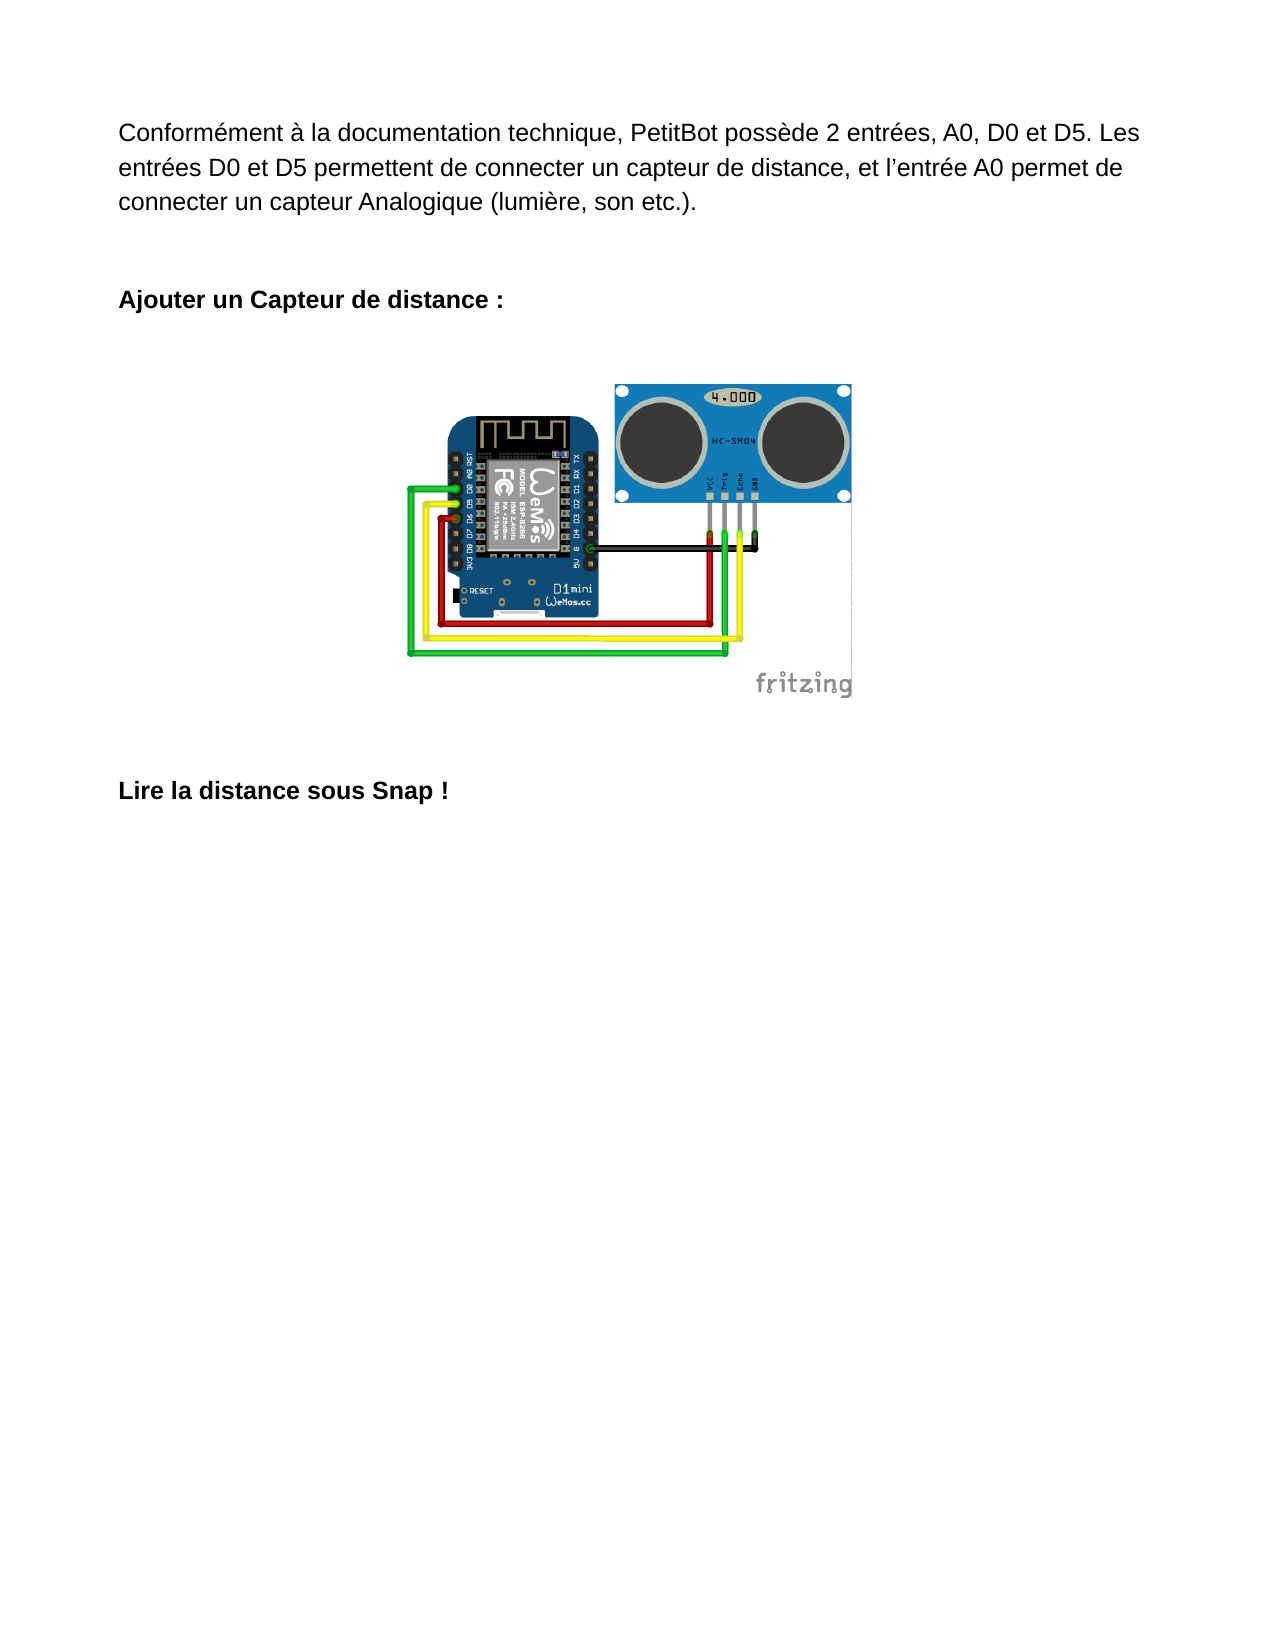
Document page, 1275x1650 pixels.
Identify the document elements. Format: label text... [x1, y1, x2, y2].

text Ajouter un Capteur de distance : [118, 285, 1157, 314]
picture [404, 384, 853, 698]
text Lire la distance sous Snap ! [118, 776, 1157, 804]
text Conformément à la documentation technique, PetitBot possède 2 entrées, A0, D0 et D5. Les entrées D0 et D5 permettent de connecter un capteur de distance, et l’entrée A0 permet de connecter un capteur Analogique (lumière, son etc.). [118, 118, 1157, 216]
